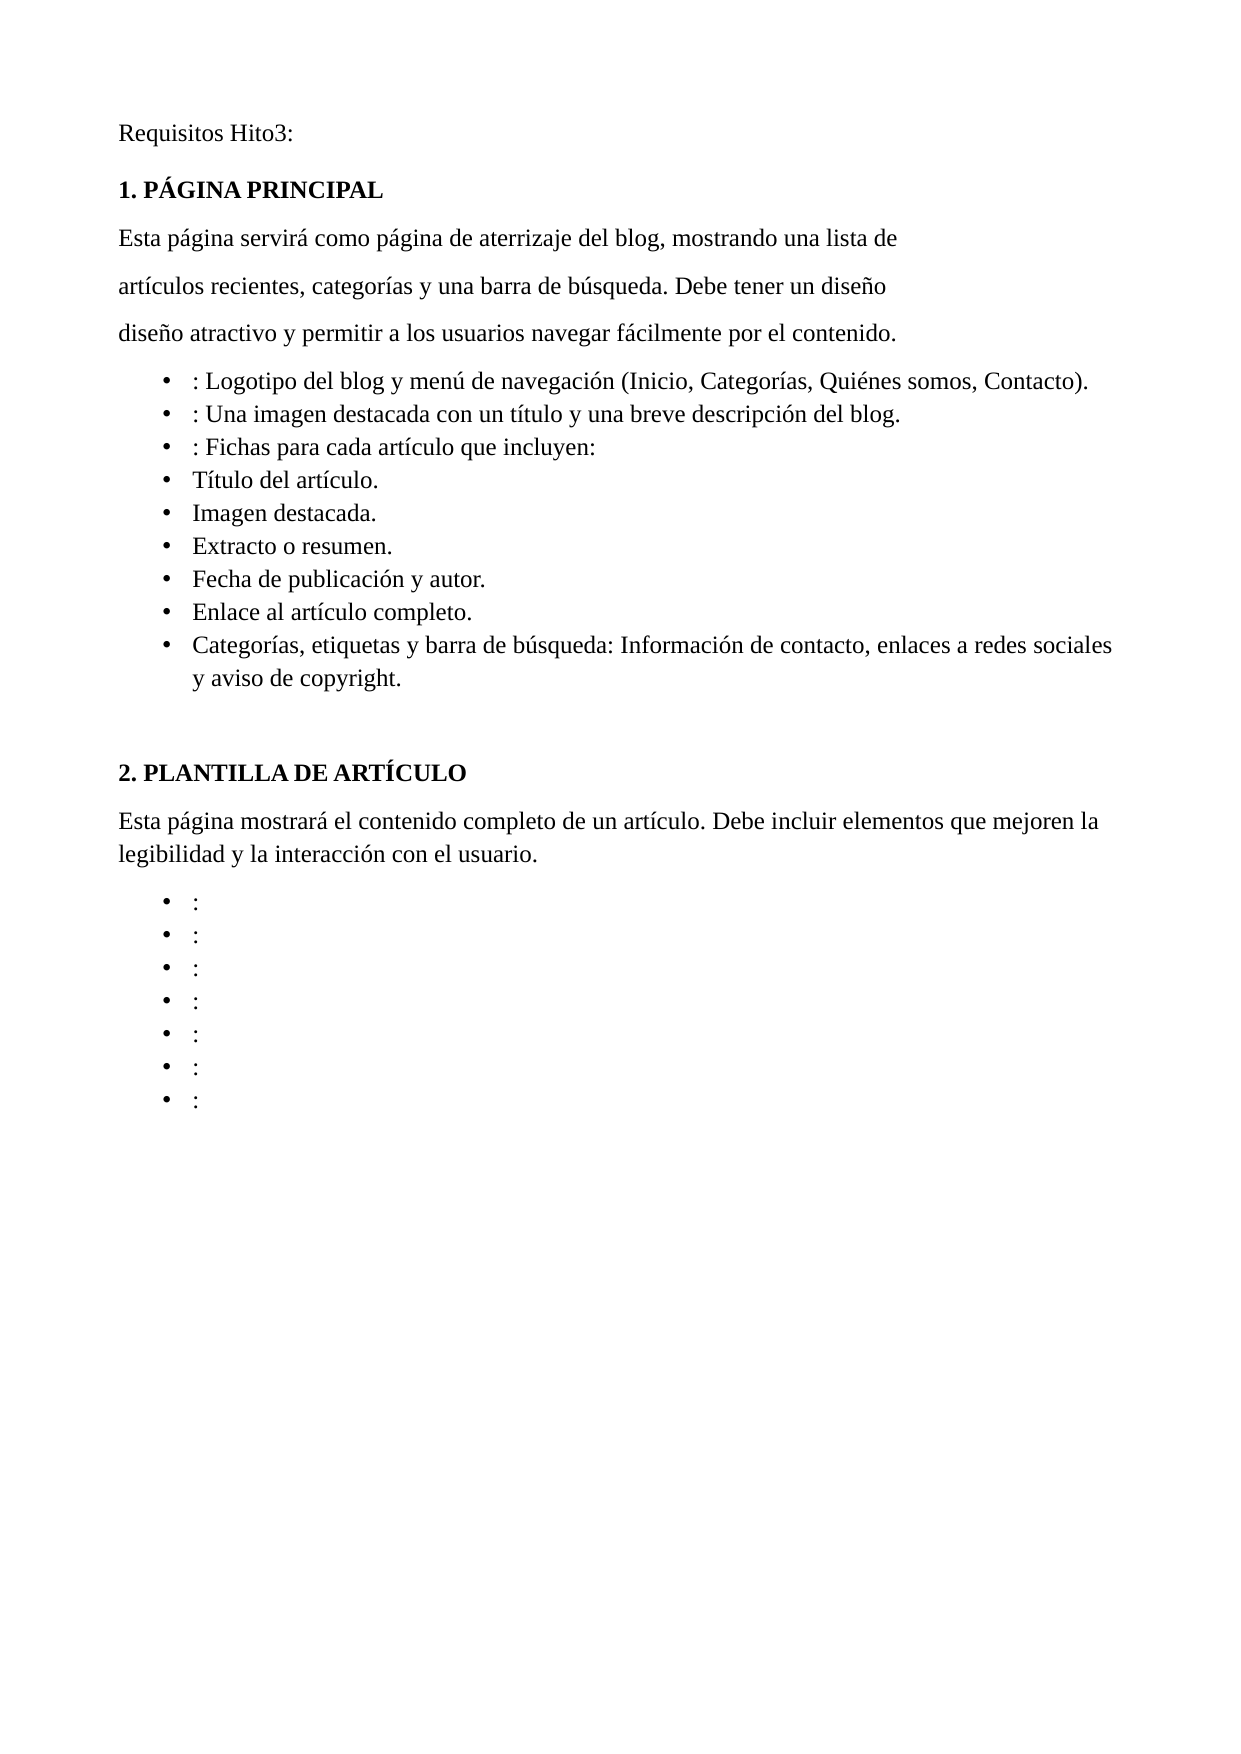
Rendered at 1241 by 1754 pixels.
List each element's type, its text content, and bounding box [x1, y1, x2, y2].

text Esta página servirá como página de aterrizaje del blog, mostrando una lista de [118, 223, 1122, 252]
text diseño atractivo y permitir a los usuarios navegar fácilmente por el contenido. [118, 318, 1122, 347]
list Extracto o resumen. [162, 531, 1122, 560]
list : [162, 887, 1122, 915]
list : [162, 920, 1122, 948]
list : [162, 1085, 1122, 1113]
list : [162, 1052, 1122, 1081]
list Enlace al artículo completo. [162, 597, 1122, 626]
list Imagen destacada. [162, 498, 1122, 527]
list : Logotipo del blog y menú de navegación (Inicio, Categorías, Quiénes somos, Contacto). [162, 366, 1122, 395]
list : Una imagen destacada con un título y una breve descripción del blog. [162, 399, 1122, 428]
text Esta página mostrará el contenido completo de un artículo. Debe incluir elementos que mejoren la legibilidad y la interacción con el usuario. [118, 806, 1122, 868]
list : [162, 986, 1122, 1014]
list : Fichas para cada artículo que incluyen: [162, 432, 1122, 461]
text 2. PLANTILLA DE ARTÍCULO [118, 758, 1122, 787]
list Fecha de publicación y autor. [162, 564, 1122, 593]
text Requisitos Hito3: [118, 118, 1122, 147]
list Título del artículo. [162, 465, 1122, 494]
list : [162, 953, 1122, 981]
list : [162, 1019, 1122, 1047]
text 1. PÁGINA PRINCIPAL [118, 176, 1122, 204]
list Categorías, etiquetas y barra de búsqueda: Información de contacto, enlaces a redes sociales y aviso de copyright. [162, 630, 1122, 692]
text artículos recientes, categorías y una barra de búsqueda. Debe tener un diseño [118, 271, 1122, 299]
